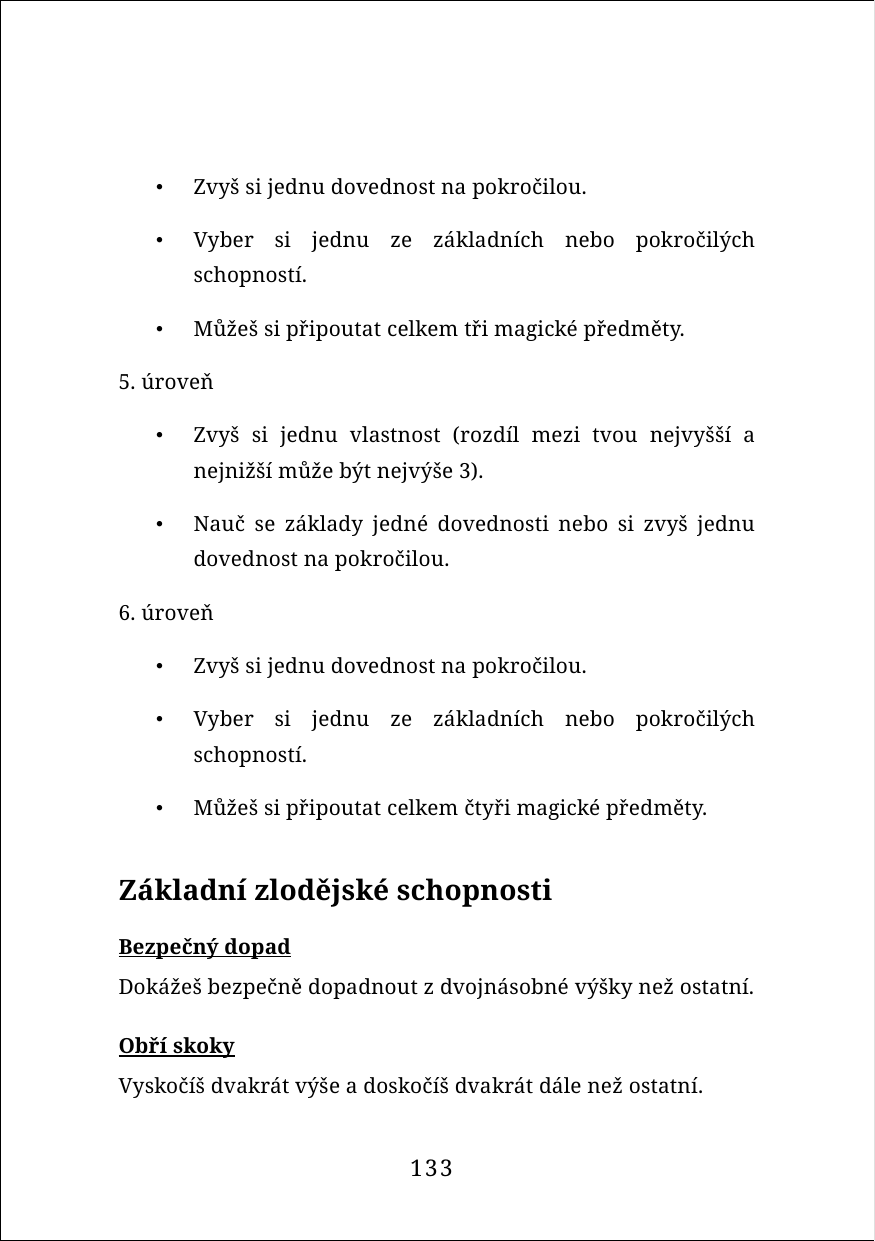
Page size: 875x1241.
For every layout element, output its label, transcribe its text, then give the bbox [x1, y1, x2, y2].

list Nauč se základy jedné dovednosti nebo si zvyš jednu dovednost na pokročilou. [156, 509, 756, 573]
subtitle Obří skoky [118, 1031, 756, 1059]
subtitle Základní zlodějské schopnosti [118, 870, 756, 908]
text Vyskočíš dvakrát výše a doskočíš dvakrát dále než ostatní. [118, 1071, 756, 1100]
text Dokážeš bezpečně dopadnout z dvojnásobné výšky než ostatní. [118, 972, 756, 1000]
text 5. úroveň [118, 367, 756, 395]
list Zvyš si jednu dovednost na pokročilou. [156, 651, 756, 679]
list Zvyš si jednu dovednost na pokročilou. [156, 172, 756, 200]
text 6. úroveň [118, 598, 756, 626]
subtitle Bezpečný dopad [118, 932, 756, 960]
list Můžeš si připoutat celkem čtyři magické předměty. [156, 793, 756, 821]
list Vyber si jednu ze základních nebo pokročilých schopností. [156, 704, 756, 768]
list Můžeš si připoutat celkem tři magické předměty. [156, 314, 756, 342]
list Vyber si jednu ze základních nebo pokročilých schopností. [156, 225, 756, 289]
list Zvyš si jednu vlastnost (rozdíl mezi tvou nejvyšší a nejnižší může být nejvýše 3). [156, 420, 756, 484]
